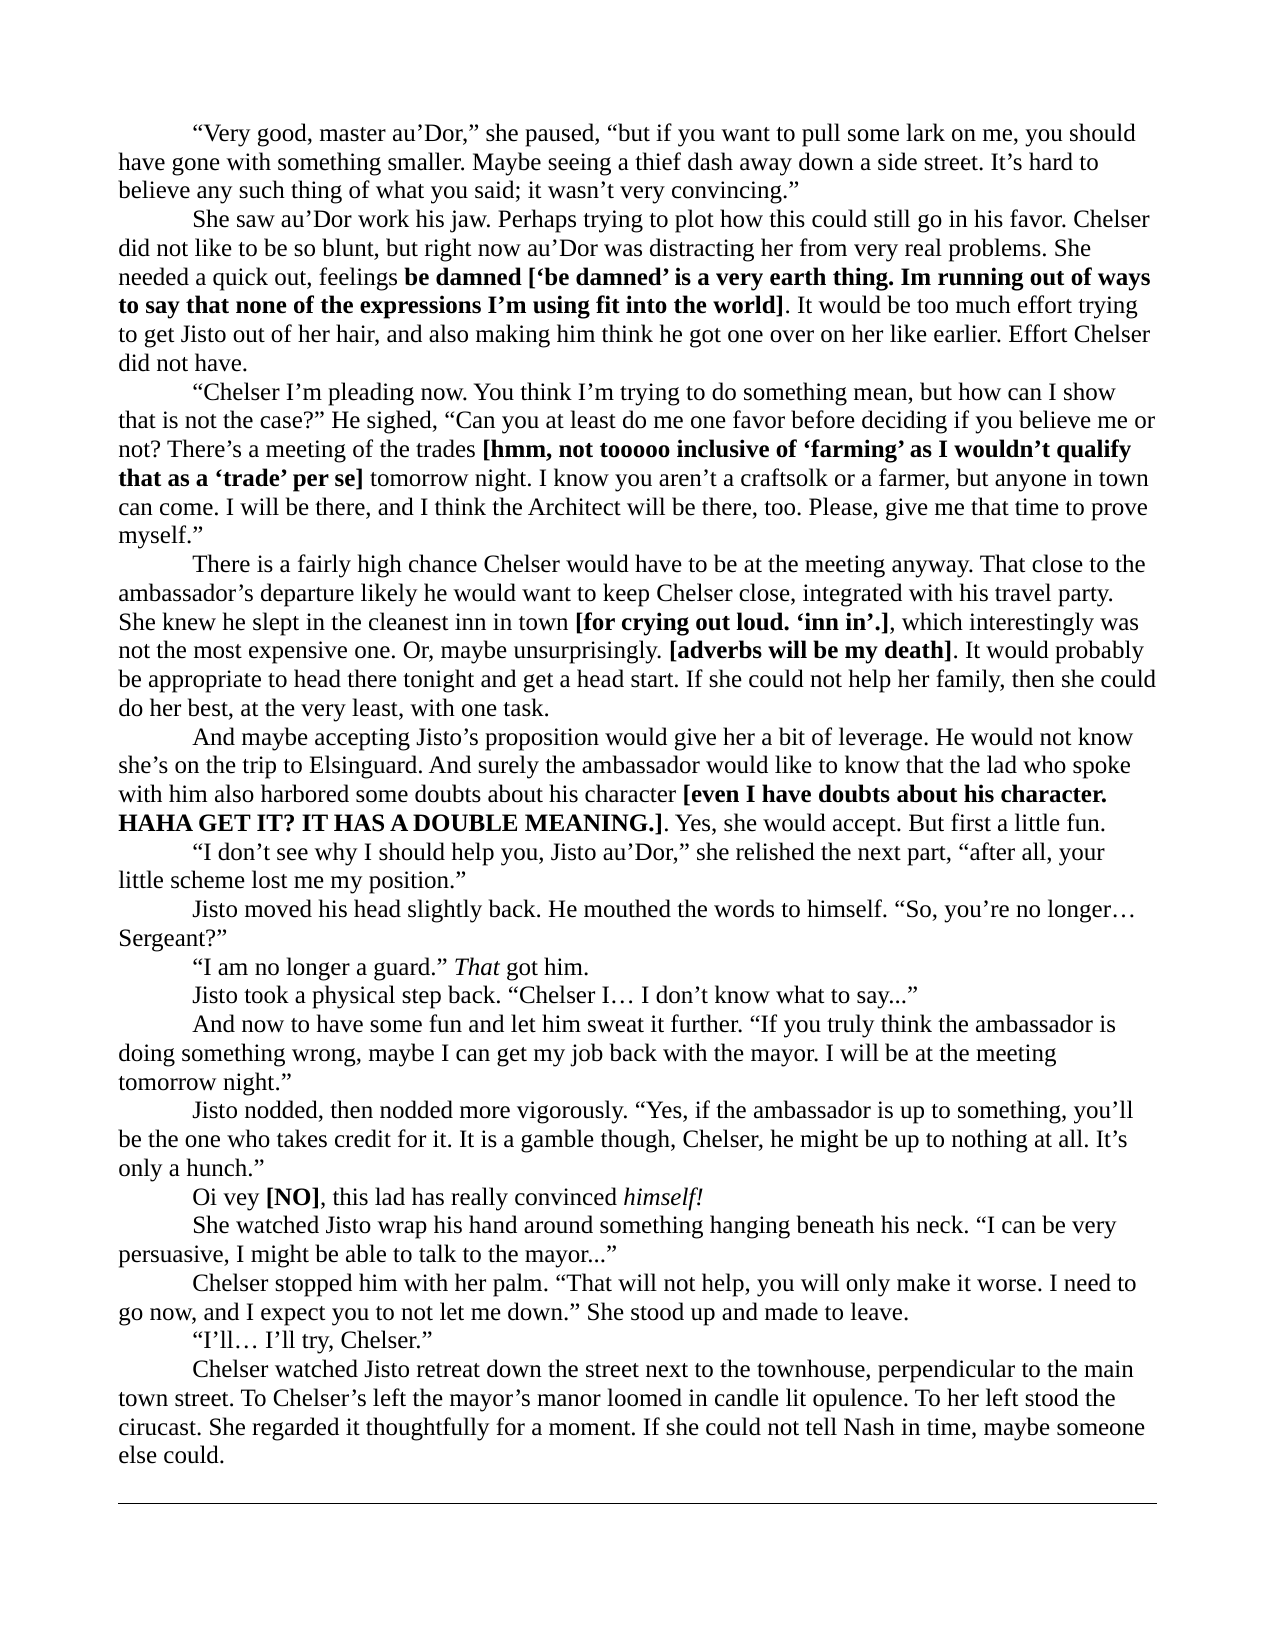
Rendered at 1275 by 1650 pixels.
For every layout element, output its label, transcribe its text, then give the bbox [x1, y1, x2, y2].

text And now to have some fun and let him sweat it further. “If you truly think the ambassador is doing something wrong, maybe I can get my job back with the mayor. I will be at the meeting tomorrow night.” [118, 1009, 1157, 1096]
text And maybe accepting Jisto’s proposition would give her a bit of leverage. He would not know she’s on the trip to Elsinguard. And surely the ambassador would like to know that the lad who spoke with him also harbored some doubts about his character [even I have doubts about his character. HAHA GET IT? IT HAS A DOUBLE MEANING.]. Yes, she would accept. But first a little fun. [118, 722, 1157, 837]
text Chelser stopped him with her palm. “That will not help, you will only make it worse. I need to go now, and I expect you to not let me down.” She stood up and made to leave. [118, 1268, 1157, 1326]
text Jisto moved his head slightly back. He mouthed the words to himself. “So, you’re no longer… Sergeant?” [118, 894, 1157, 952]
text “I am no longer a guard.” That got him. [118, 952, 1157, 981]
text Chelser watched Jisto retreat down the street next to the townhouse, perpendicular to the main town street. To Chelser’s left the mayor’s manor loomed in candle lit opulence. To her left stood the cirucast. She regarded it thoughtfully for a moment. If she could not tell Nash in time, maybe someone else could. [118, 1354, 1157, 1469]
text “Very good, master au’Dor,” she paused, “but if you want to pull some lark on me, you should have gone with something smaller. Maybe seeing a thief dash away down a side street. It’s hard to believe any such thing of what you said; it wasn’t very convincing.” [118, 118, 1157, 204]
text She watched Jisto wrap his hand around something hanging beneath his neck. “I can be very persuasive, I might be able to talk to the mayor...” [118, 1211, 1157, 1268]
text There is a fairly high chance Chelser would have to be at the meeting anyway. That close to the ambassador’s departure likely he would want to keep Chelser close, integrated with his travel party. She knew he slept in the cleanest inn in town [for crying out loud. ‘inn in’.], which interestingly was not the most expensive one. Or, maybe unsurprisingly. [adverbs will be my death]. It would probably be appropriate to head there tonight and get a head start. If she could not help her family, then she could do her best, at the very least, with one task. [118, 549, 1157, 722]
text “Chelser I’m pleading now. You think I’m trying to do something mean, but how can I show that is not the case?” He sighed, “Can you at least do me one favor before deciding if you believe me or not? There’s a meeting of the trades [hmm, not tooooo inclusive of ‘farming’ as I wouldn’t qualify that as a ‘trade’ per se] tomorrow night. I know you aren’t a craftsolk or a farmer, but anyone in town can come. I will be there, and I think the Architect will be there, too. Please, give me that time to prove myself.” [118, 377, 1157, 549]
text Jisto took a physical step back. “Chelser I… I don’t know what to say...” [118, 981, 1157, 1009]
text “I’ll… I’ll try, Chelser.” [118, 1326, 1157, 1354]
text She saw au’Dor work his jaw. Perhaps trying to plot how this could still go in his favor. Chelser did not like to be so blunt, but right now au’Dor was distracting her from very real problems. She needed a quick out, feelings be damned [‘be damned’ is a very earth thing. Im running out of ways to say that none of the expressions I’m using fit into the world]. It would be too much effort trying to get Jisto out of her hair, and also making him think he got one over on her like earlier. Effort Chelser did not have. [118, 204, 1157, 377]
text Jisto nodded, then nodded more vigorously. “Yes, if the ambassador is up to something, you’ll be the one who takes credit for it. It is a gamble though, Chelser, he might be up to nothing at all. It’s only a hunch.” [118, 1096, 1157, 1182]
text Oi vey [NO], this lad has really convinced himself! [118, 1182, 1157, 1211]
text “I don’t see why I should help you, Jisto au’Dor,” she relished the next part, “after all, your little scheme lost me my position.” [118, 837, 1157, 894]
